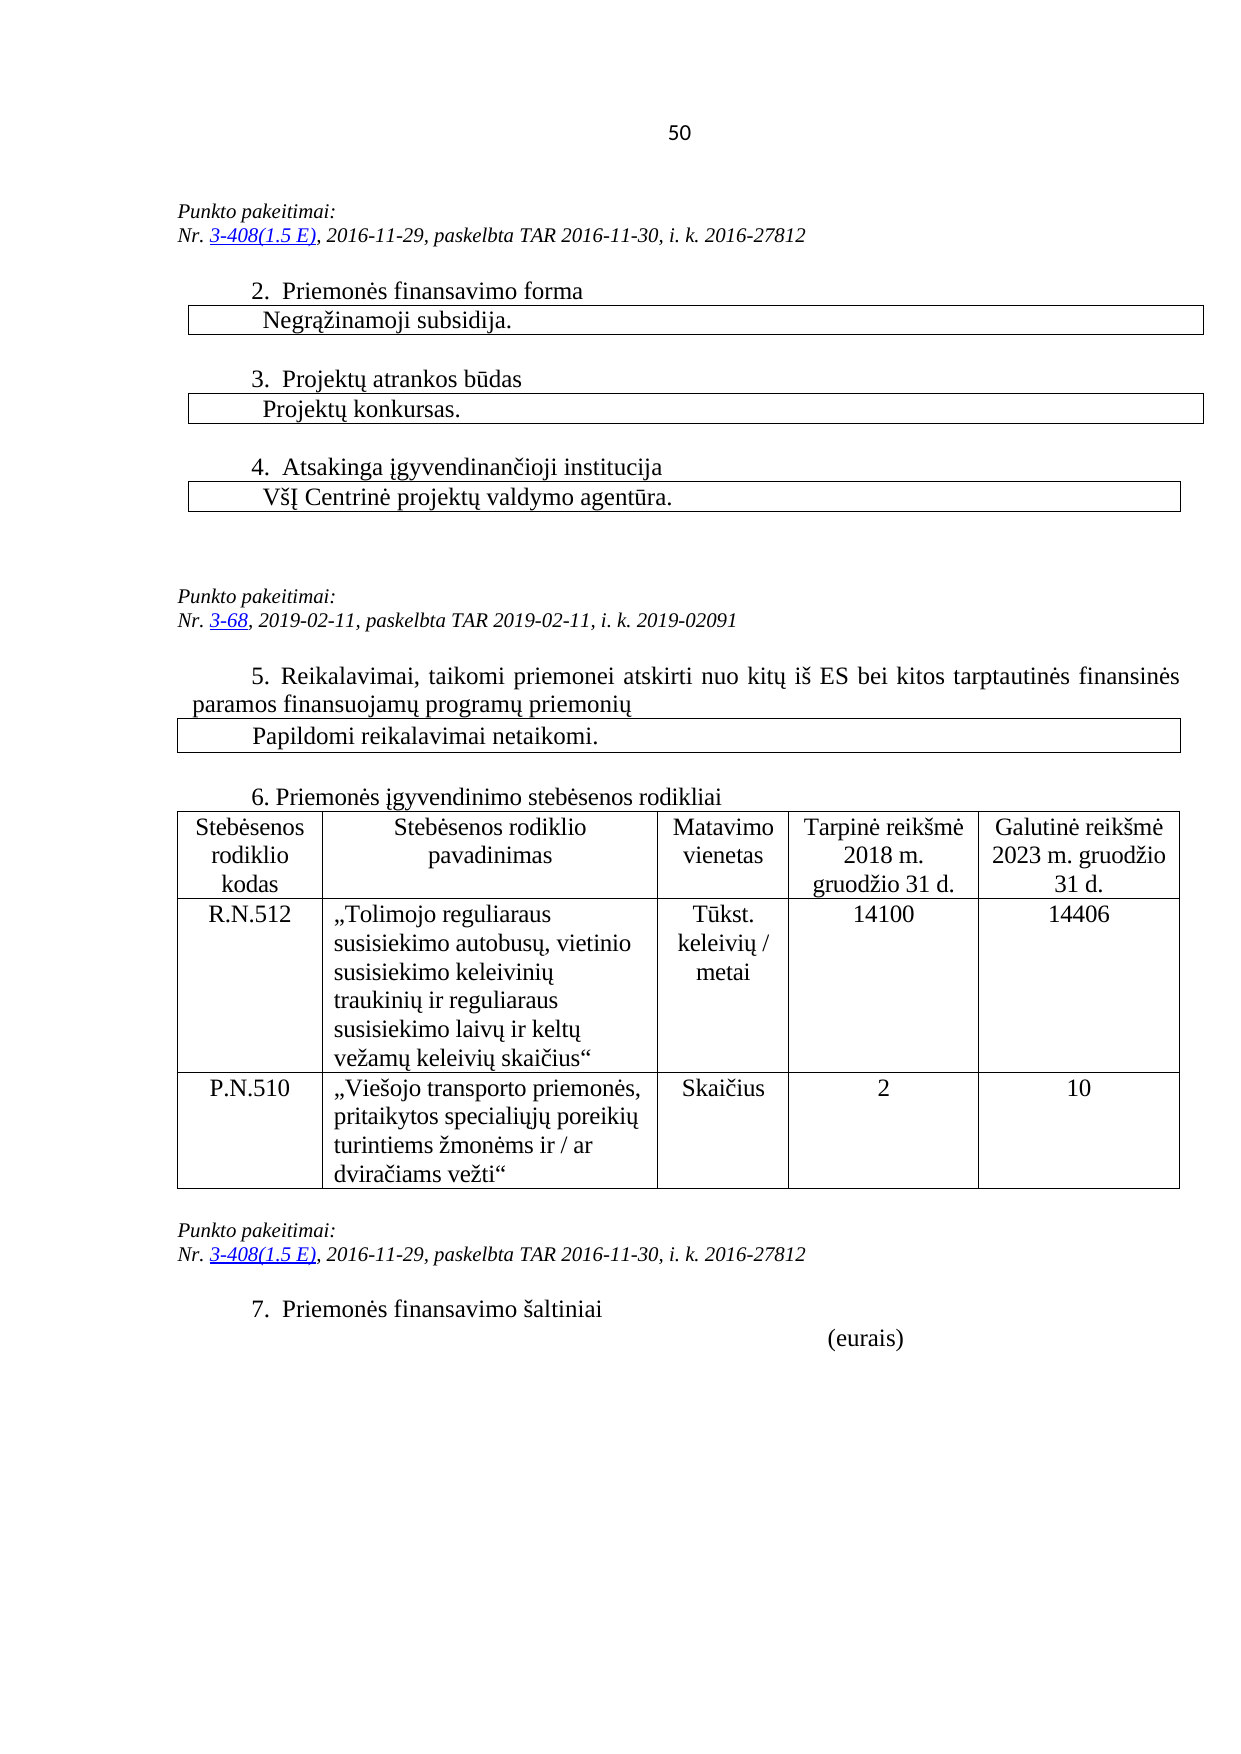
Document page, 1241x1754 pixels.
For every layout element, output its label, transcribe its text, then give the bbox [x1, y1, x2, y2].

text 4. Atsakinga įgyvendinančioji institucija [251, 452, 1181, 481]
text Nr. 3-408(1.5 E), 2016-11-29, paskelbta TAR 2016-11-30, i. k. 2016-27812 [177, 223, 1181, 247]
text 3. Projektų atrankos būdas [251, 364, 1181, 393]
text Punkto pakeitimai: [177, 1217, 1181, 1242]
table_cell „Tolimojo reguliaraus susisiekimo autobusų, vietinio susisiekimo keleivinių traukinių ir reguliaraus susisiekimo laivų ir keltų vežamų keleivių skaičius“ [323, 899, 657, 1072]
text 7. Priemonės finansavimo šaltiniai [251, 1294, 1181, 1323]
text Punkto pakeitimai: [177, 199, 1181, 223]
table_cell 14406 [979, 899, 1179, 1072]
text (eurais) [177, 1323, 904, 1352]
text 6. Priemonės įgyvendinimo stebėsenos rodikliai [251, 782, 1181, 811]
table_header Tarpinė reikšmė 2018 m. gruodžio 31 d. [789, 812, 978, 898]
table_header Stebėsenos rodiklio kodas [178, 812, 322, 898]
table_cell Skaičius [658, 1073, 788, 1188]
table_header Projektų konkursas. [189, 394, 1203, 423]
table_cell 2 [789, 1073, 978, 1188]
table_header Matavimo vienetas [658, 812, 788, 898]
table_header Negrąžinamoji subsidija. [189, 306, 1203, 334]
table_header Stebėsenos rodiklio pavadinimas [323, 812, 657, 898]
text Nr. 3-408(1.5 E), 2016-11-29, paskelbta TAR 2016-11-30, i. k. 2016-27812 [177, 1242, 1181, 1266]
table_header VšĮ Centrinė projektų valdymo agentūra. [189, 482, 1180, 511]
table_cell „Viešojo transporto priemonės, pritaikytos specialiųjų poreikių turintiems žmonėms ir / ar dviračiams vežti“ [323, 1073, 657, 1188]
table_cell P.N.510 [178, 1073, 322, 1188]
text 5. Reikalavimai, taikomi priemonei atskirti nuo kitų iš ES bei kitos tarptautinės finansinės paramos finansuojamų programų priemonių [192, 661, 1181, 718]
text Punkto pakeitimai: [177, 584, 1181, 608]
text Papildomi reikalavimai netaikomi. [178, 719, 1180, 752]
table_cell 10 [979, 1073, 1179, 1188]
table_cell Tūkst. keleivių / metai [658, 899, 788, 1072]
text 2. Priemonės finansavimo forma [251, 276, 1181, 304]
table_header Galutinė reikšmė 2023 m. gruodžio 31 d. [979, 812, 1179, 898]
table_cell R.N.512 [178, 899, 322, 1072]
text Nr. 3-68, 2019-02-11, paskelbta TAR 2019-02-11, i. k. 2019-02091 [177, 608, 1181, 632]
table_cell 14100 [789, 899, 978, 1072]
